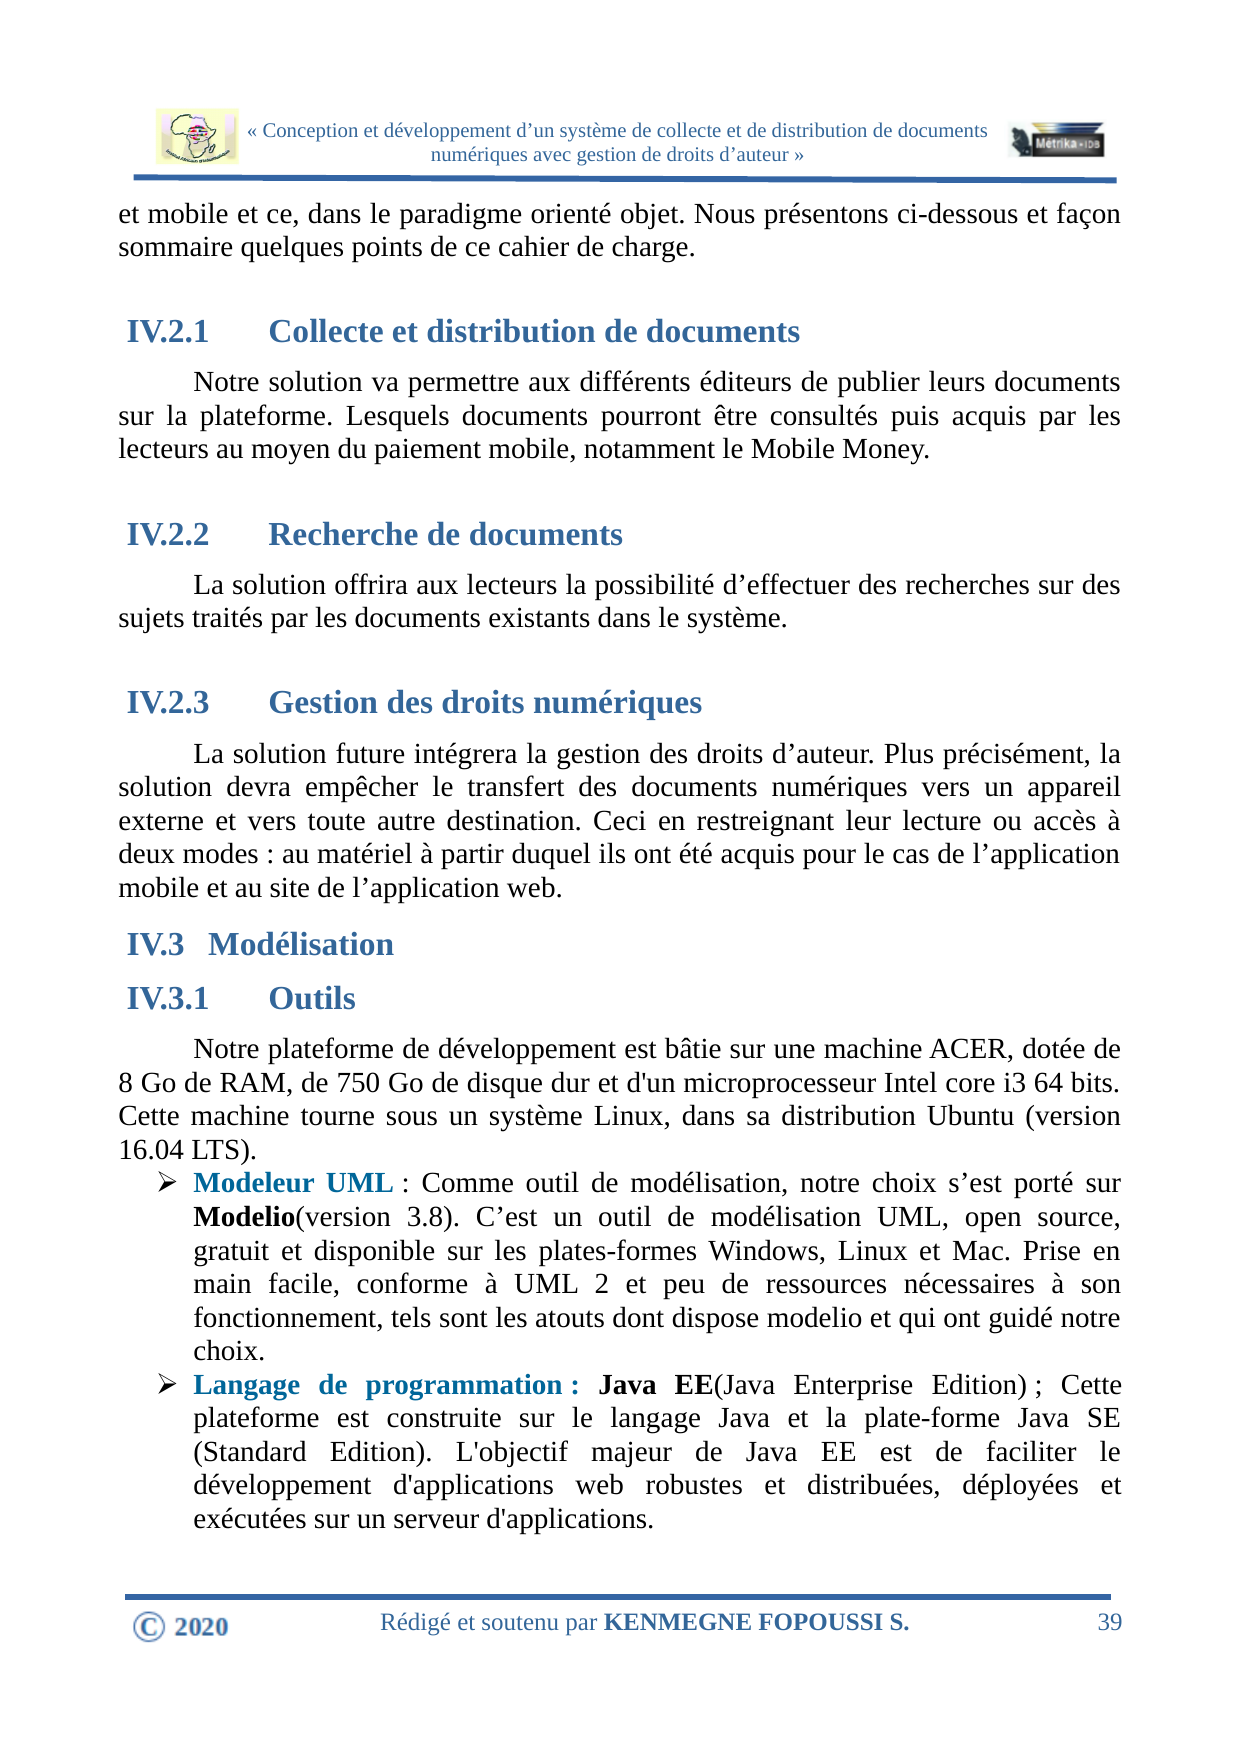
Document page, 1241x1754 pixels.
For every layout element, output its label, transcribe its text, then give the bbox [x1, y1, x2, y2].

text La solution offrira aux lecteurs la possibilité d’effectuer des recherches sur des sujets traités par les documents existants dans le système. [118, 567, 1122, 634]
picture [1003, 116, 1109, 160]
picture [126, 1604, 231, 1647]
picture [154, 107, 241, 166]
subtitle Collecte et distribution de documents [118, 311, 1122, 350]
subtitle Outils [118, 978, 1122, 1016]
text Notre plateforme de développement est bâtie sur une machine ACER, dotée de 8 Go de RAM, de 750 Go de disque dur et d'un microprocesseur Intel core i3 64 bits. Cette machine tourne sous un système Linux, dans sa distribution Ubuntu (version 16.04 LTS). [118, 1031, 1122, 1165]
text et mobile et ce, dans le paradigme orienté objet. Nous présentons ci-dessous et façon sommaire quelques points de ce cahier de charge. [118, 196, 1122, 263]
subtitle Gestion des droits numériques [118, 682, 1122, 721]
list Modeleur UML : Comme outil de modélisation, notre choix s’est porté sur Modelio(version 3.8). C’est un outil de modélisation UML, open source, gratuit et disponible sur les plates-formes Windows, Linux et Mac. Prise en main facile, conforme à UML 2 et peu de ressources nécessaires à son fonctionnement, tels sont les atouts dont dispose modelio et qui ont guidé notre choix. [156, 1165, 1122, 1367]
list Langage de programmation : Java EE(Java Enterprise Edition) ; Cette plateforme est construite sur le langage Java et la plate-forme Java SE (Standard Edition). L'objectif majeur de Java EE est de faciliter le développement d'applications web robustes et distribuées, déployées et exécutées sur un serveur d'applications. [156, 1367, 1122, 1534]
subtitle Recherche de documents [118, 513, 1122, 552]
text Notre solution va permettre aux différents éditeurs de publier leurs documents sur la plateforme. Lesquels documents pourront être consultés puis acquis par les lecteurs au moyen du paiement mobile, notamment le Mobile Money. [118, 364, 1122, 465]
subtitle Modélisation [118, 924, 1122, 963]
text La solution future intégrera la gestion des droits d’auteur. Plus précisément, la solution devra empêcher le transfert des documents numériques vers un appareil externe et vers toute autre destination. Ceci en restreignant leur lecture ou accès à deux modes : au matériel à partir duquel ils ont été acquis pour le cas de l’application mobile et au site de l’application web. [118, 736, 1122, 903]
